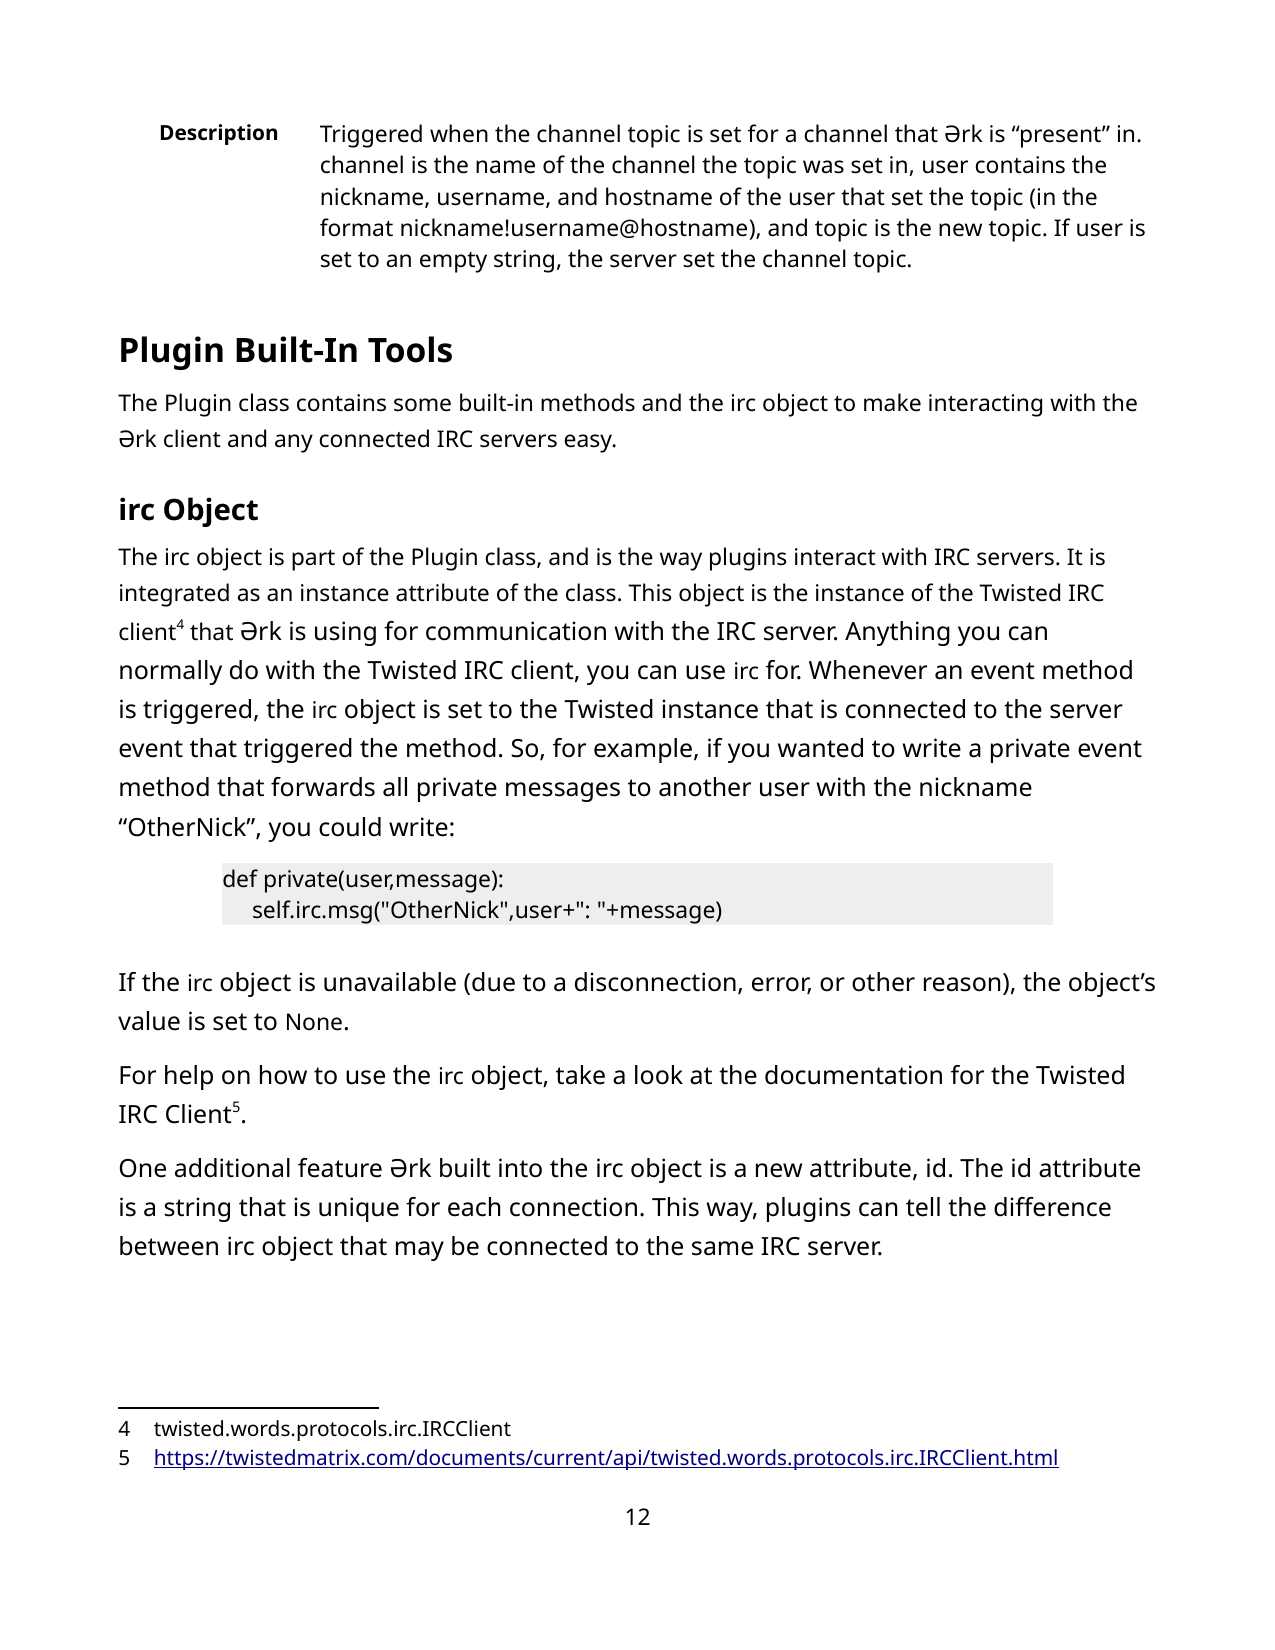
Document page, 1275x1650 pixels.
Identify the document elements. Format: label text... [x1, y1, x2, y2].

text One additional feature Ərk built into the irc object is a new attribute, id. The id attribute is a string that is unique for each connection. This way, plugins can tell the difference between irc object that may be connected to the same IRC server. [118, 1150, 1157, 1263]
text twisted.words.protocols.irc.IRCClient [118, 1414, 1157, 1443]
table_cell Triggered when the channel topic is set for a channel that Ərk is “present” in. channel is the name of the channel the topic was set in, user contains the nickname, username, and hostname of the user that set the topic (in the format nickname!username@hostname), and topic is the new topic. If user is set to an empty string, the server set the channel topic. [320, 118, 1157, 274]
text https://twistedmatrix.com/documents/current/api/twisted.words.protocols.irc.IRCClient.html [118, 1443, 1157, 1471]
table_cell Description [118, 118, 319, 274]
subtitle Plugin Built-In Tools [118, 326, 1157, 372]
text For help on how to use the irc object, take a look at the documentation for the Twisted IRC Client. [118, 1057, 1157, 1131]
subtitle irc Object [118, 488, 1157, 528]
text If the irc object is unavailable (due to a disconnection, error, or other reason), the object’s value is set to None. [118, 925, 1157, 1038]
text The Plugin class contains some built-in methods and the irc object to make interacting with the Ərk client and any connected IRC servers easy. [118, 385, 1157, 455]
text The irc object is part of the Plugin class, and is the way plugins interact with IRC servers. It is integrated as an instance attribute of the class. This object is the instance of the Twisted IRC client that Ərk is using for communication with the IRC server. Anything you can normally do with the Twisted IRC client, you can use irc for. Whenever an event method is triggered, the irc object is set to the Twisted instance that is connected to the server event that triggered the method. So, for example, if you wanted to write a private event method that forwards all private messages to another user with the nickname “OtherNick”, you could write: [118, 541, 1157, 843]
table_header def private(user,message): self.irc.msg("OtherNick",user+": "+message) [222, 863, 1053, 925]
